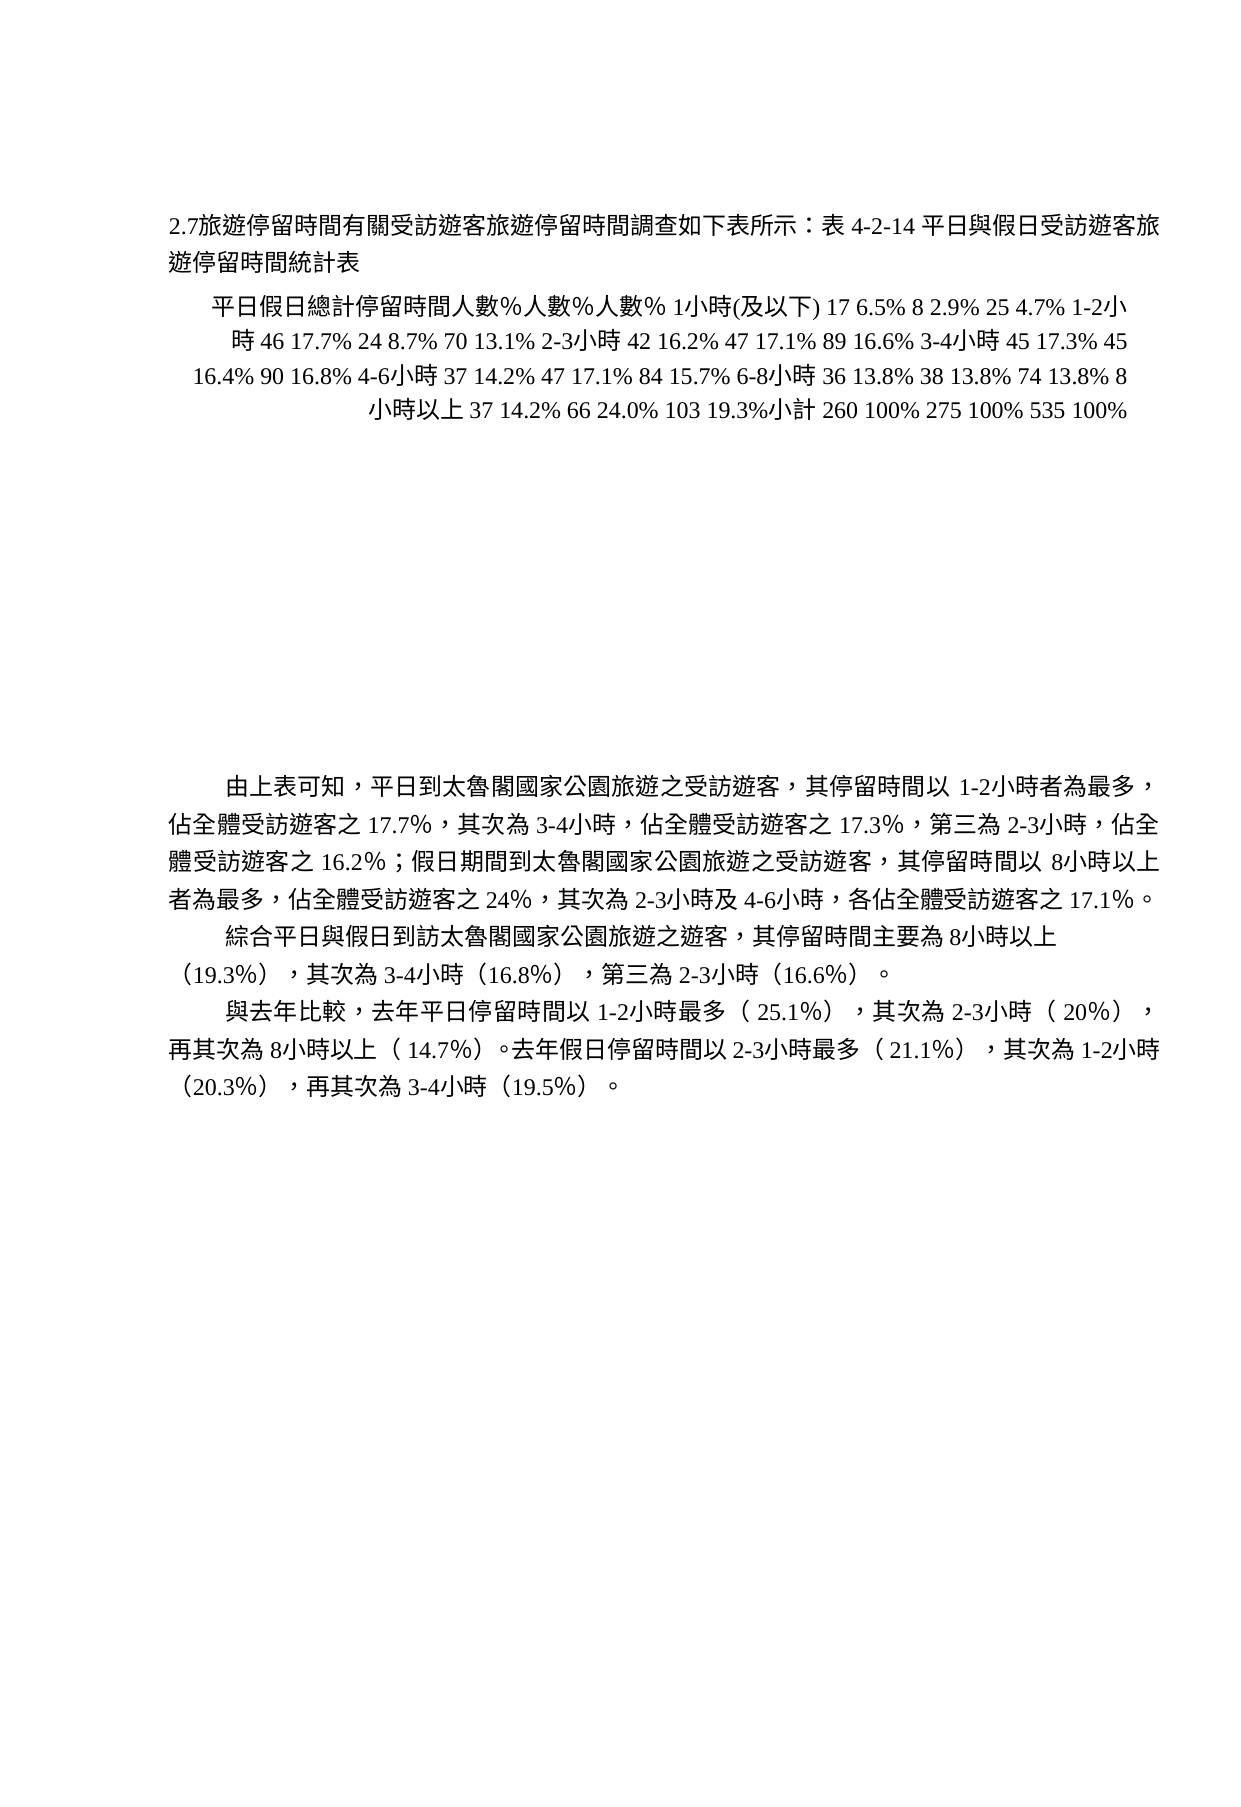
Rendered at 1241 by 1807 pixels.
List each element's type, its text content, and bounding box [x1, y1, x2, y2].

text 平日假日總計停留時間人數％人數％人數％ 1小時(及以下) 17 6.5% 8 2.9% 25 4.7% 1-2小時 46 17.7% 24 8.7% 70 13.1% 2-3小時 42 16.2% 47 17.1% 89 16.6% 3-4小時 45 17.3% 45 16.4% 90 16.8% 4-6小時 37 14.2% 47 17.1% 84 15.7% 6-8小時 36 13.8% 38 13.8% 74 13.8% 8小時以上 37 14.2% 66 24.0% 103 19.3%小計 260 100% 275 100% 535 100% [190, 287, 1127, 426]
text 2.7旅遊停留時間有關受訪遊客旅遊停留時間調查如下表所示：表 4-2-14 平日與假日受訪遊客旅遊停留時間統計表 [169, 204, 1160, 279]
text 綜合平日與假日到訪太魯閣國家公園旅遊之遊客，其停留時間主要為 8小時以上 [169, 915, 1160, 952]
text （19.3％），其次為 3-4小時（16.8％），第三為 2-3小時（16.6％）。 [169, 952, 1160, 990]
text 由上表可知，平日到太魯閣國家公園旅遊之受訪遊客，其停留時間以 1-2小時者為最多，佔全體受訪遊客之 17.7％，其次為 3-4小時，佔全體受訪遊客之 17.3％，第三為 2-3小時，佔全體受訪遊客之 16.2％；假日期間到太魯閣國家公園旅遊之受訪遊客，其停留時間以 8小時以上者為最多，佔全體受訪遊客之 24％，其次為 2-3小時及 4-6小時，各佔全體受訪遊客之 17.1％。 [169, 765, 1160, 915]
text 與去年比較，去年平日停留時間以 1-2小時最多（ 25.1％），其次為 2-3小時（ 20％），再其次為 8小時以上（ 14.7％）。去年假日停留時間以 2-3小時最多（ 21.1％），其次為 1-2小時（20.3％），再其次為 3-4小時（19.5％）。 [169, 990, 1160, 1102]
